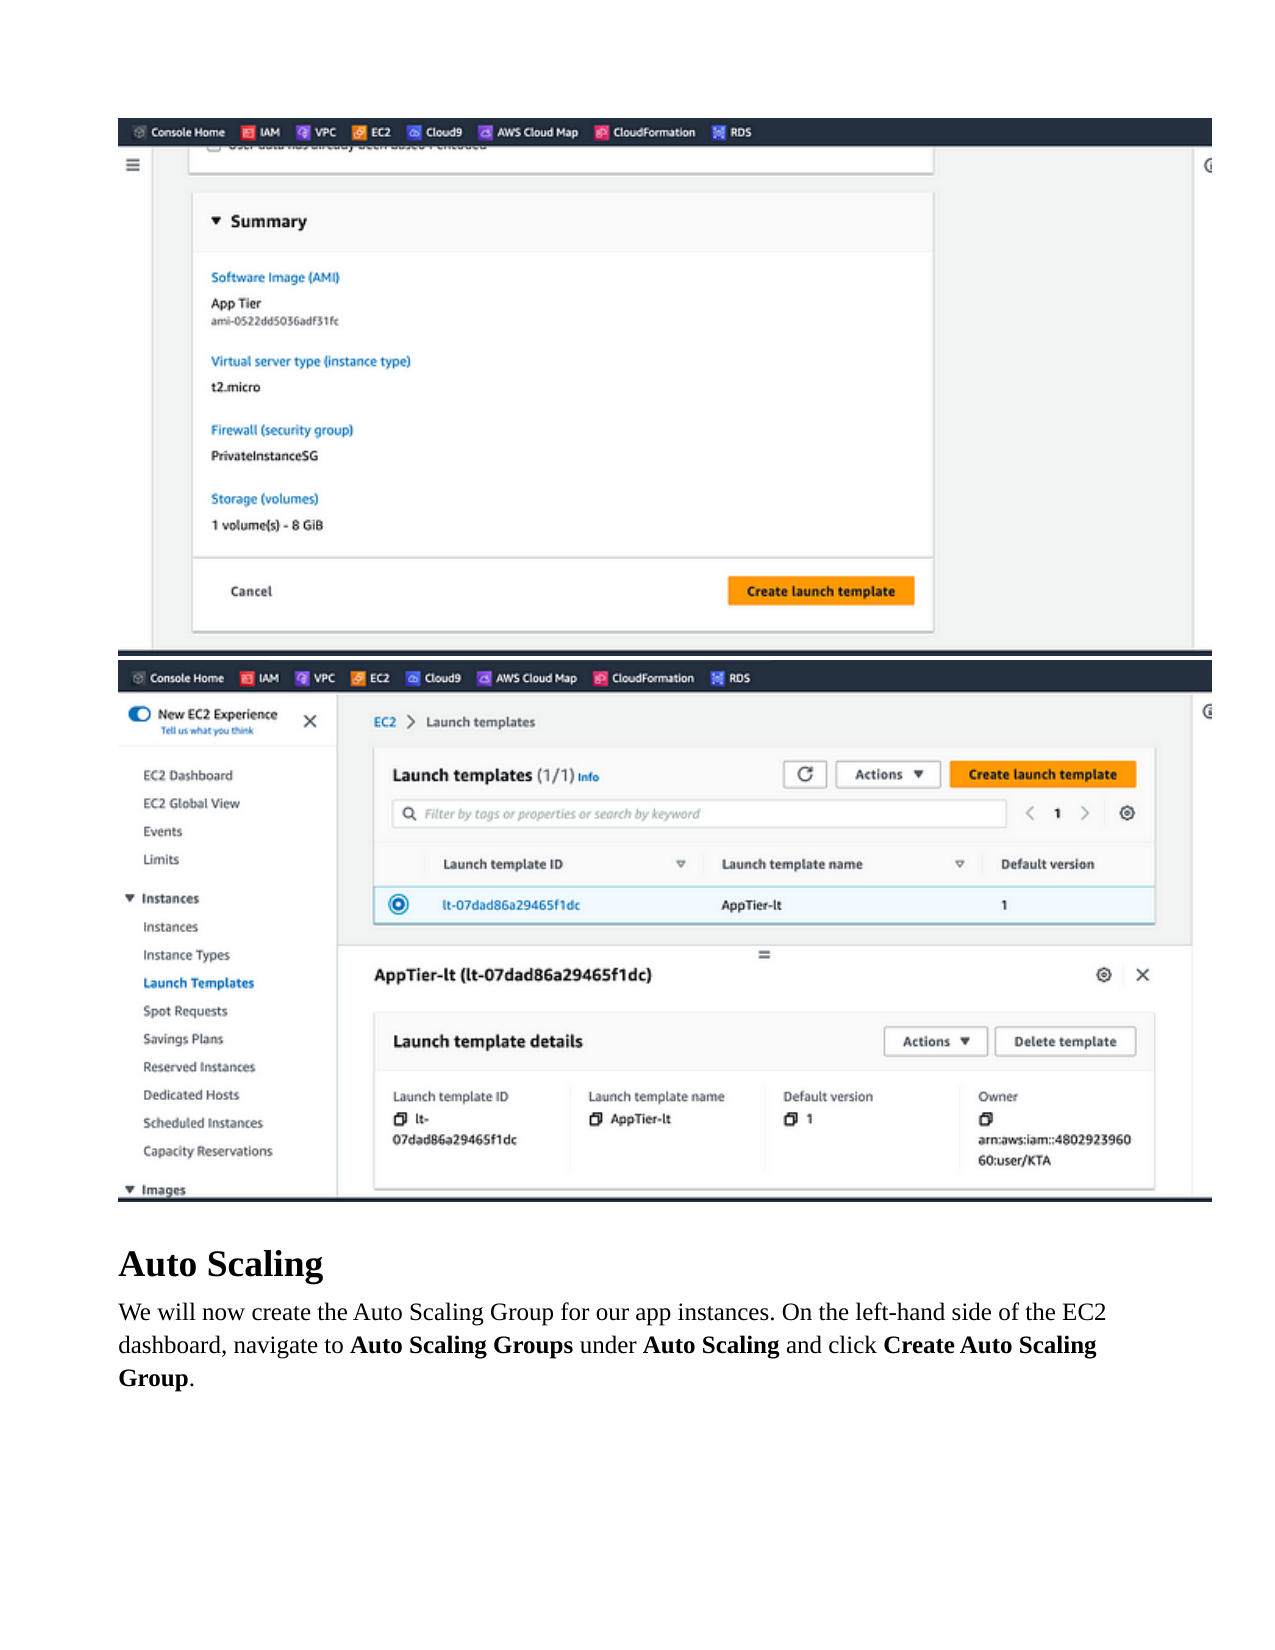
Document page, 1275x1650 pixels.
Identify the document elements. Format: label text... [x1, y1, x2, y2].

subtitle Auto Scaling [118, 1242, 1157, 1285]
text We will now create the Auto Scaling Group for our app instances. On the left-hand side of the EC2 dashboard, navigate to Auto Scaling Groups under Auto Scaling and click Create Auto Scaling Group. [118, 1297, 1157, 1392]
picture [118, 118, 1212, 656]
picture [118, 660, 1212, 1202]
